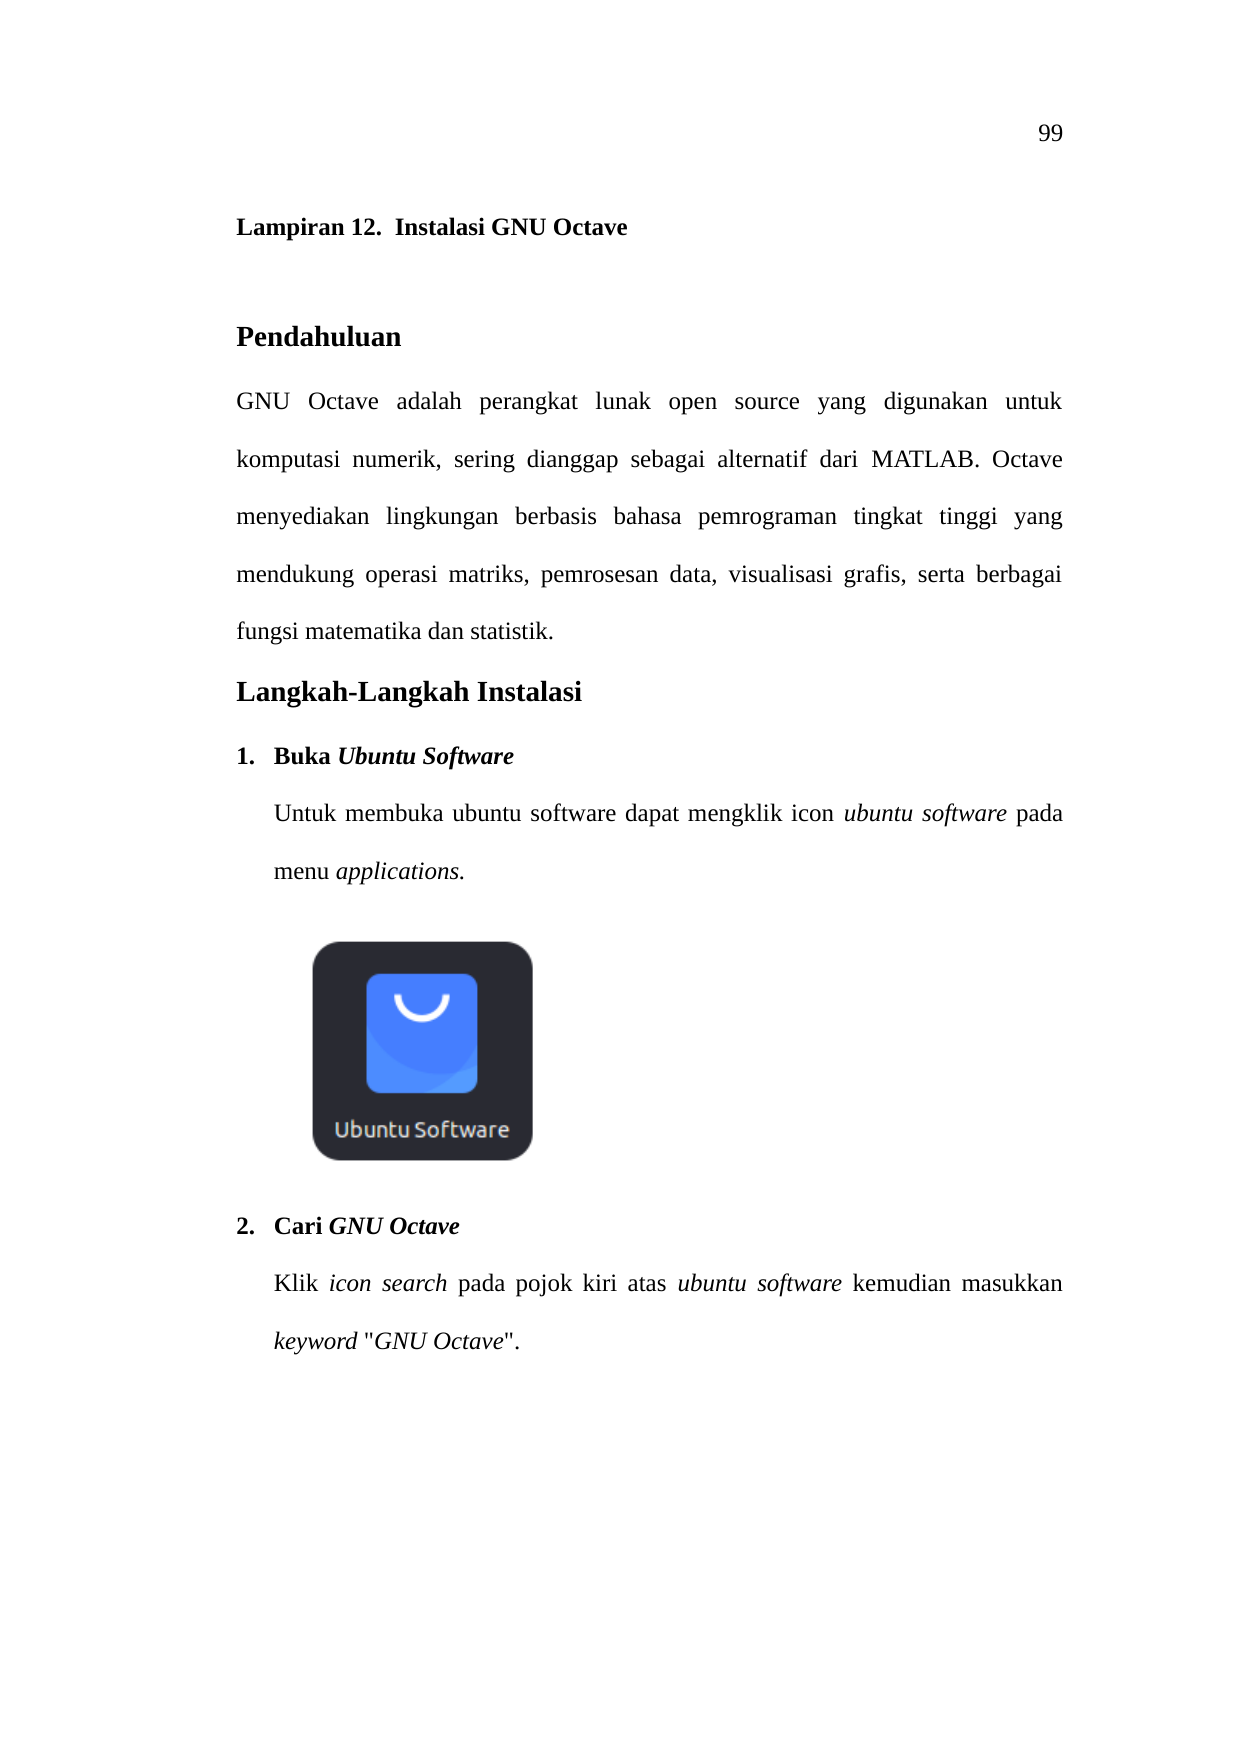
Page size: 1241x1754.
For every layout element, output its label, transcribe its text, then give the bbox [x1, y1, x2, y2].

text Langkah-Langkah Instalasi [236, 674, 1063, 707]
list Buka Ubuntu Software [236, 741, 1063, 769]
text Pendahuluan [236, 319, 1063, 353]
subtitle Instalasi GNU Octave [236, 212, 1063, 241]
list Klik icon search pada pojok kiri atas ubuntu software kemudian masukkan keyword "GNU Octave". [236, 1268, 1063, 1354]
list Untuk membuka ubuntu software dapat mengklik icon ubuntu software pada menu applications. [236, 798, 1063, 884]
list Cari GNU Octave [236, 1211, 1063, 1239]
picture [276, 916, 573, 1179]
text GNU Octave adalah perangkat lunak open source yang digunakan untuk komputasi numerik, sering dianggap sebagai alternatif dari MATLAB. Octave menyediakan lingkungan berbasis­ bahasa pemrograman tingkat tinggi yang mendukung operasi matriks, pemrosesan data, visualisasi grafis, serta berbagai fungsi matematika dan statistik. [236, 386, 1063, 645]
